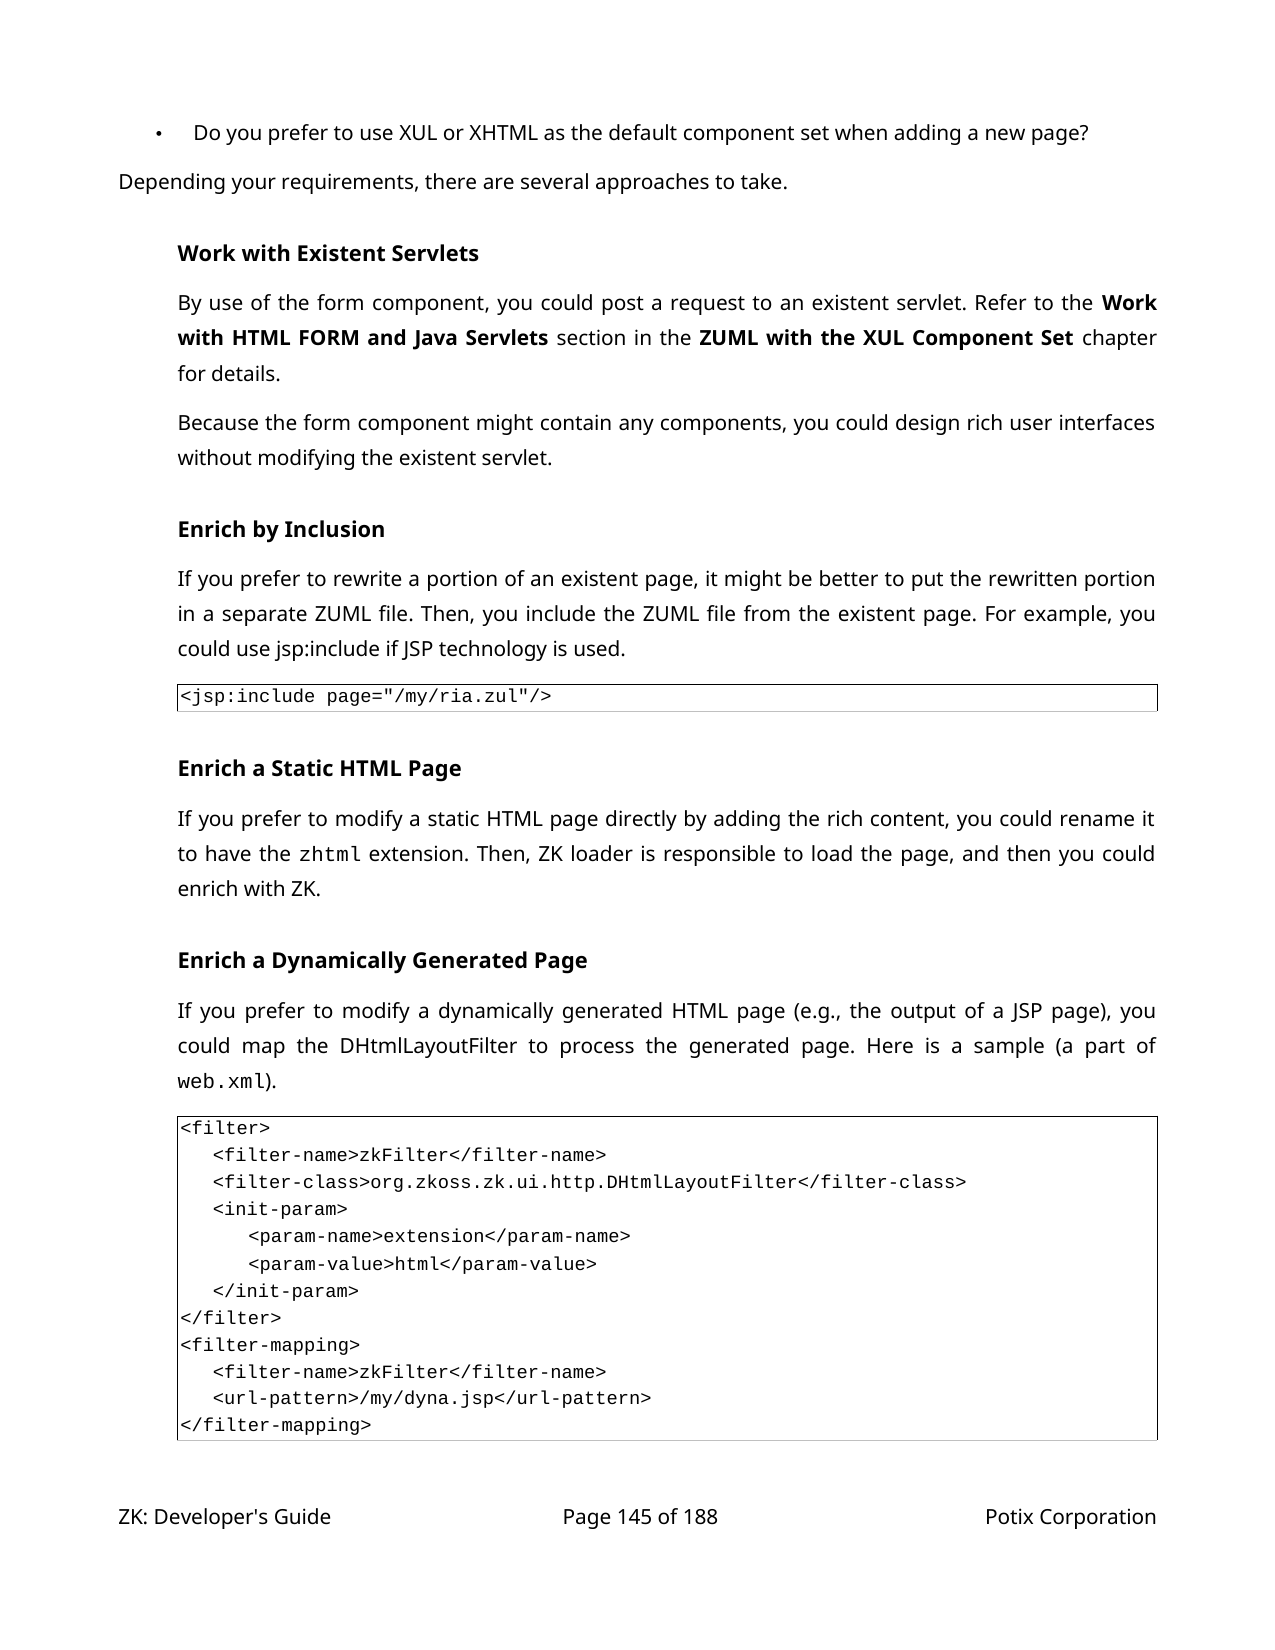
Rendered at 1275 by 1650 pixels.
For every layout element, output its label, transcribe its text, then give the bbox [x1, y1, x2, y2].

text <filter> [178, 1117, 1157, 1140]
text <filter-mapping> <filter-name>zkFilter</filter-name> <url-pattern>/my/dyna.jsp</url-pattern> </filter-mapping> [178, 1333, 1157, 1440]
text By use of the form component, you could post a request to an existent servlet. Refer to the Work with HTML FORM and Java Servlets section in the ZUML with the XUL Component Set chapter for details. [177, 288, 1157, 387]
text <param-name>extension</param-name> [178, 1224, 1157, 1248]
text <filter-class>org.zkoss.zk.ui.http.DHtmlLayoutFilter</filter-class> [178, 1170, 1157, 1194]
text Depending your requirements, there are several approaches to take. [118, 167, 1157, 195]
text <jsp:include page="/my/ria.zul"/> [178, 685, 1157, 711]
subtitle Enrich by Inclusion [177, 513, 1157, 543]
list Do you prefer to use XUL or XHTML as the default component set when adding a new page? [156, 118, 1157, 146]
text <filter-name>zkFilter</filter-name> [178, 1143, 1157, 1167]
text Because the form component might contain any components, you could design rich user interfaces without modifying the existent servlet. [177, 408, 1157, 471]
subtitle Work with Existent Servlets [177, 238, 1157, 268]
subtitle Enrich a Dynamically Generated Page [177, 945, 1157, 975]
text <param-value>html</param-value> [178, 1251, 1157, 1276]
text If you prefer to modify a dynamically generated HTML page (e.g., the output of a JSP page), you could map the DHtmlLayoutFilter to process the generated page. Here is a sample (a part of web.xml). [177, 996, 1157, 1095]
subtitle Enrich a Static HTML Page [177, 753, 1157, 783]
text If you prefer to modify a static HTML page directly by adding the rich content, you could rename it to have the zhtml extension. Then, ZK loader is responsible to load the page, and then you could enrich with ZK. [177, 804, 1157, 903]
text </init-param> [178, 1279, 1157, 1303]
text </filter> [178, 1306, 1157, 1330]
text <init-param> [178, 1197, 1157, 1221]
text If you prefer to rewrite a portion of an existent page, it might be better to put the rewritten portion in a separate ZUML file. Then, you include the ZUML file from the existent page. For example, you could use jsp:include if JSP technology is used. [177, 564, 1157, 663]
